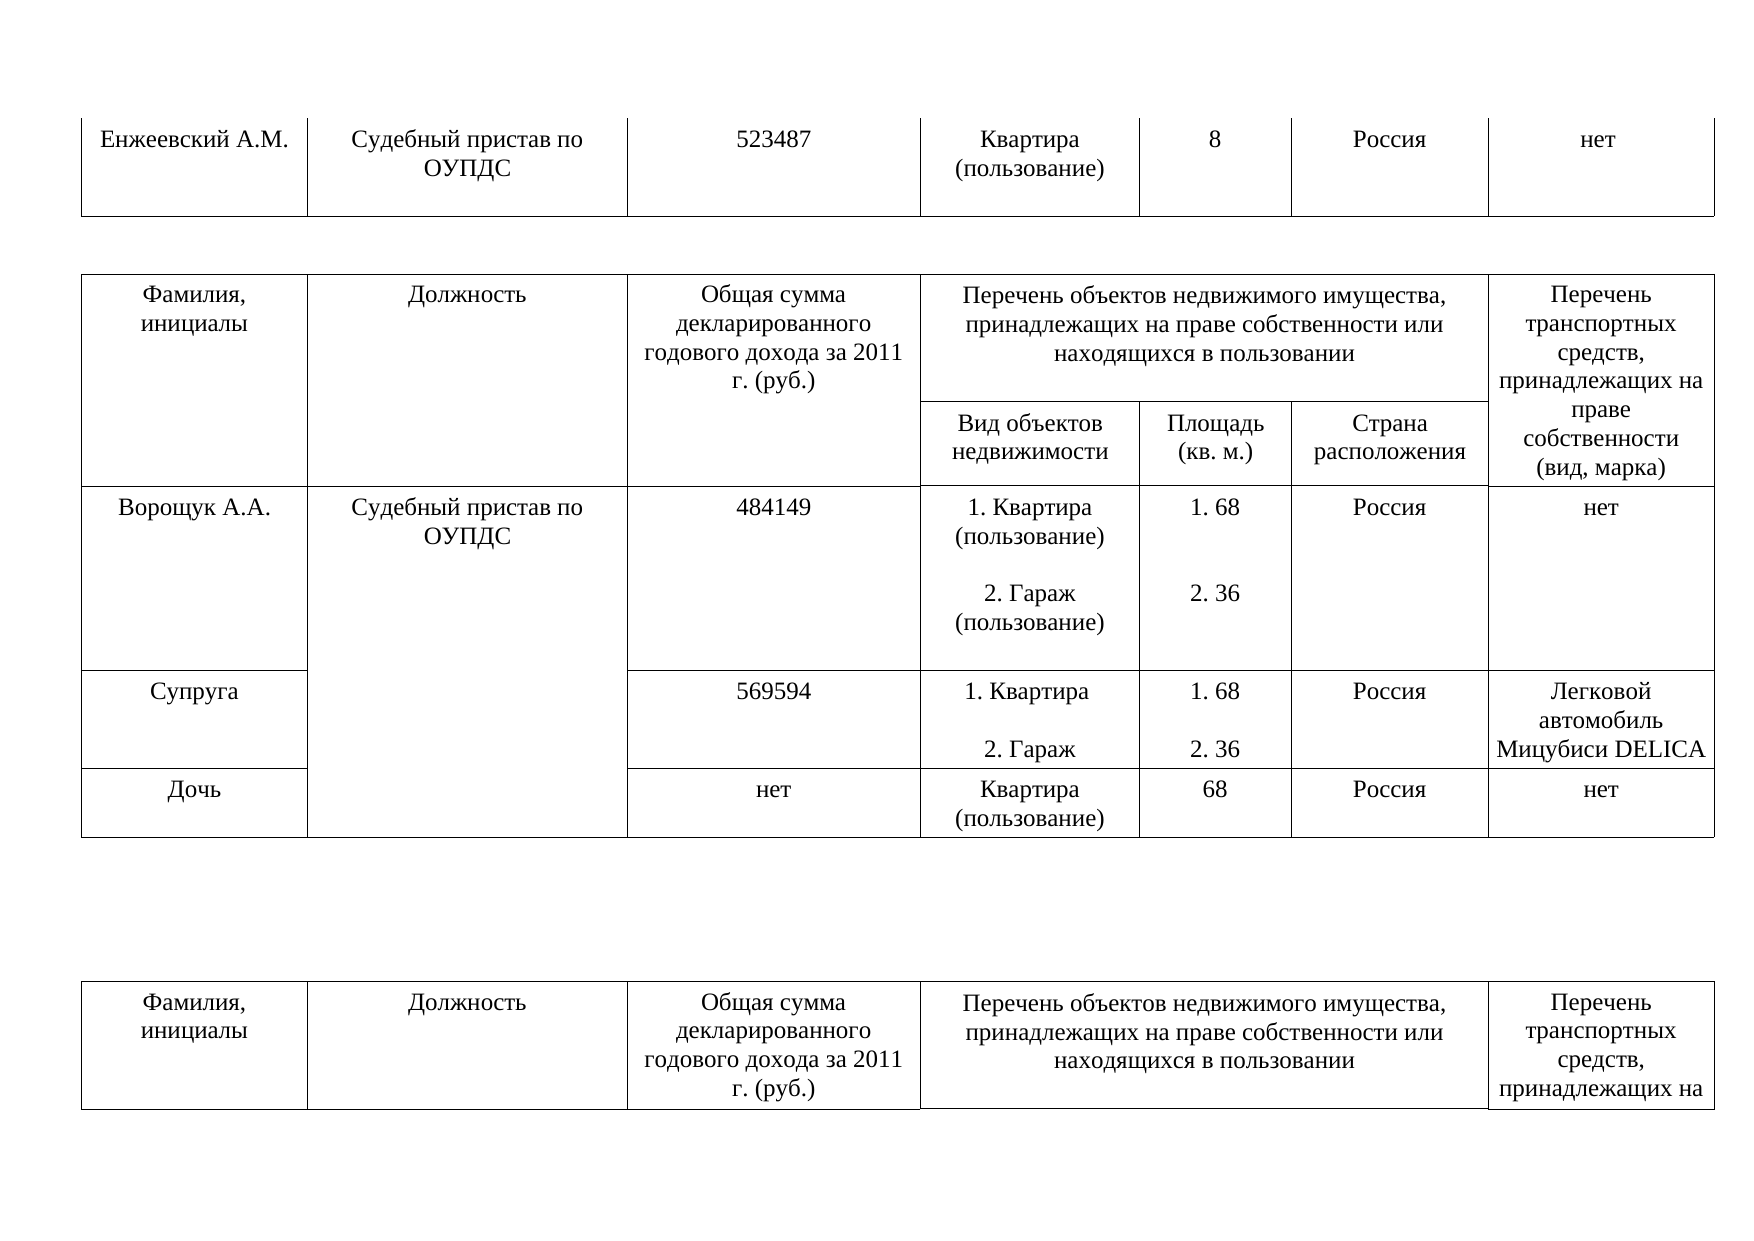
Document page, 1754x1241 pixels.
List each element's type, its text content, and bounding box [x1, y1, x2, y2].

table_header Фамилия, инициалы [82, 982, 307, 1109]
table_cell нет [628, 769, 920, 837]
table_cell 68 [1140, 769, 1291, 837]
table_cell 1. 68 2. 36 [1140, 486, 1291, 670]
table_cell Площадь (кв. м.) [1140, 402, 1291, 485]
table_cell Квартира (пользование) [921, 118, 1139, 216]
table_cell Страна расположения [1292, 402, 1488, 485]
table_cell Дочь [82, 769, 307, 837]
table_cell Квартира (пользование) [921, 769, 1139, 837]
table_header Перечень объектов недвижимого имущества, принадлежащих на праве собственности или находящихся в пользовании [921, 275, 1488, 401]
table_cell 1. 68 2. 36 [1140, 671, 1291, 768]
table_cell 1. Квартира (пользование) 2. Гараж (пользование) [921, 486, 1139, 670]
table_header Перечень объектов недвижимого имущества, принадлежащих на праве собственности или находящихся в пользовании [921, 982, 1488, 1108]
table_cell нет [1489, 487, 1714, 670]
table_cell нет [1489, 769, 1714, 837]
table_cell Супруга [82, 671, 307, 768]
table_cell 569594 [628, 671, 920, 768]
table_cell Россия [1292, 671, 1488, 768]
table_cell 1. Квартира 2. Гараж [921, 671, 1139, 768]
table_cell Легковой автомобиль Мицубиси DELICA [1489, 671, 1714, 768]
table_cell 484149 [628, 487, 920, 670]
table_cell Вид объектов недвижимости [921, 402, 1139, 485]
table_cell Ворощук А.А. [82, 487, 307, 670]
table_cell нет [1489, 118, 1714, 216]
table_header Общая сумма декларированного годового дохода за 2011 г. (руб.) [628, 275, 920, 486]
table_cell 523487 [628, 118, 920, 216]
table_header Фамилия, инициалы [82, 275, 307, 486]
table_cell Россия [1292, 769, 1488, 837]
table_header Должность [308, 275, 627, 486]
table_cell 8 [1140, 118, 1291, 216]
table_header Перечень транспортных средств, принадлежащих на праве собственности (вид, марка) [1489, 275, 1714, 486]
table_header Перечень транспортных средств, принадлежащих на [1489, 982, 1714, 1109]
table_cell Енжеевский А.М. [82, 118, 307, 216]
table_cell Россия [1292, 486, 1488, 670]
table_header Должность [308, 982, 627, 1109]
table_cell Судебный пристав по ОУПДС [308, 118, 627, 216]
table_cell Судебный пристав по ОУПДС [308, 487, 627, 837]
table_cell Россия [1292, 118, 1488, 216]
table_header Общая сумма декларированного годового дохода за 2011 г. (руб.) [628, 982, 920, 1109]
